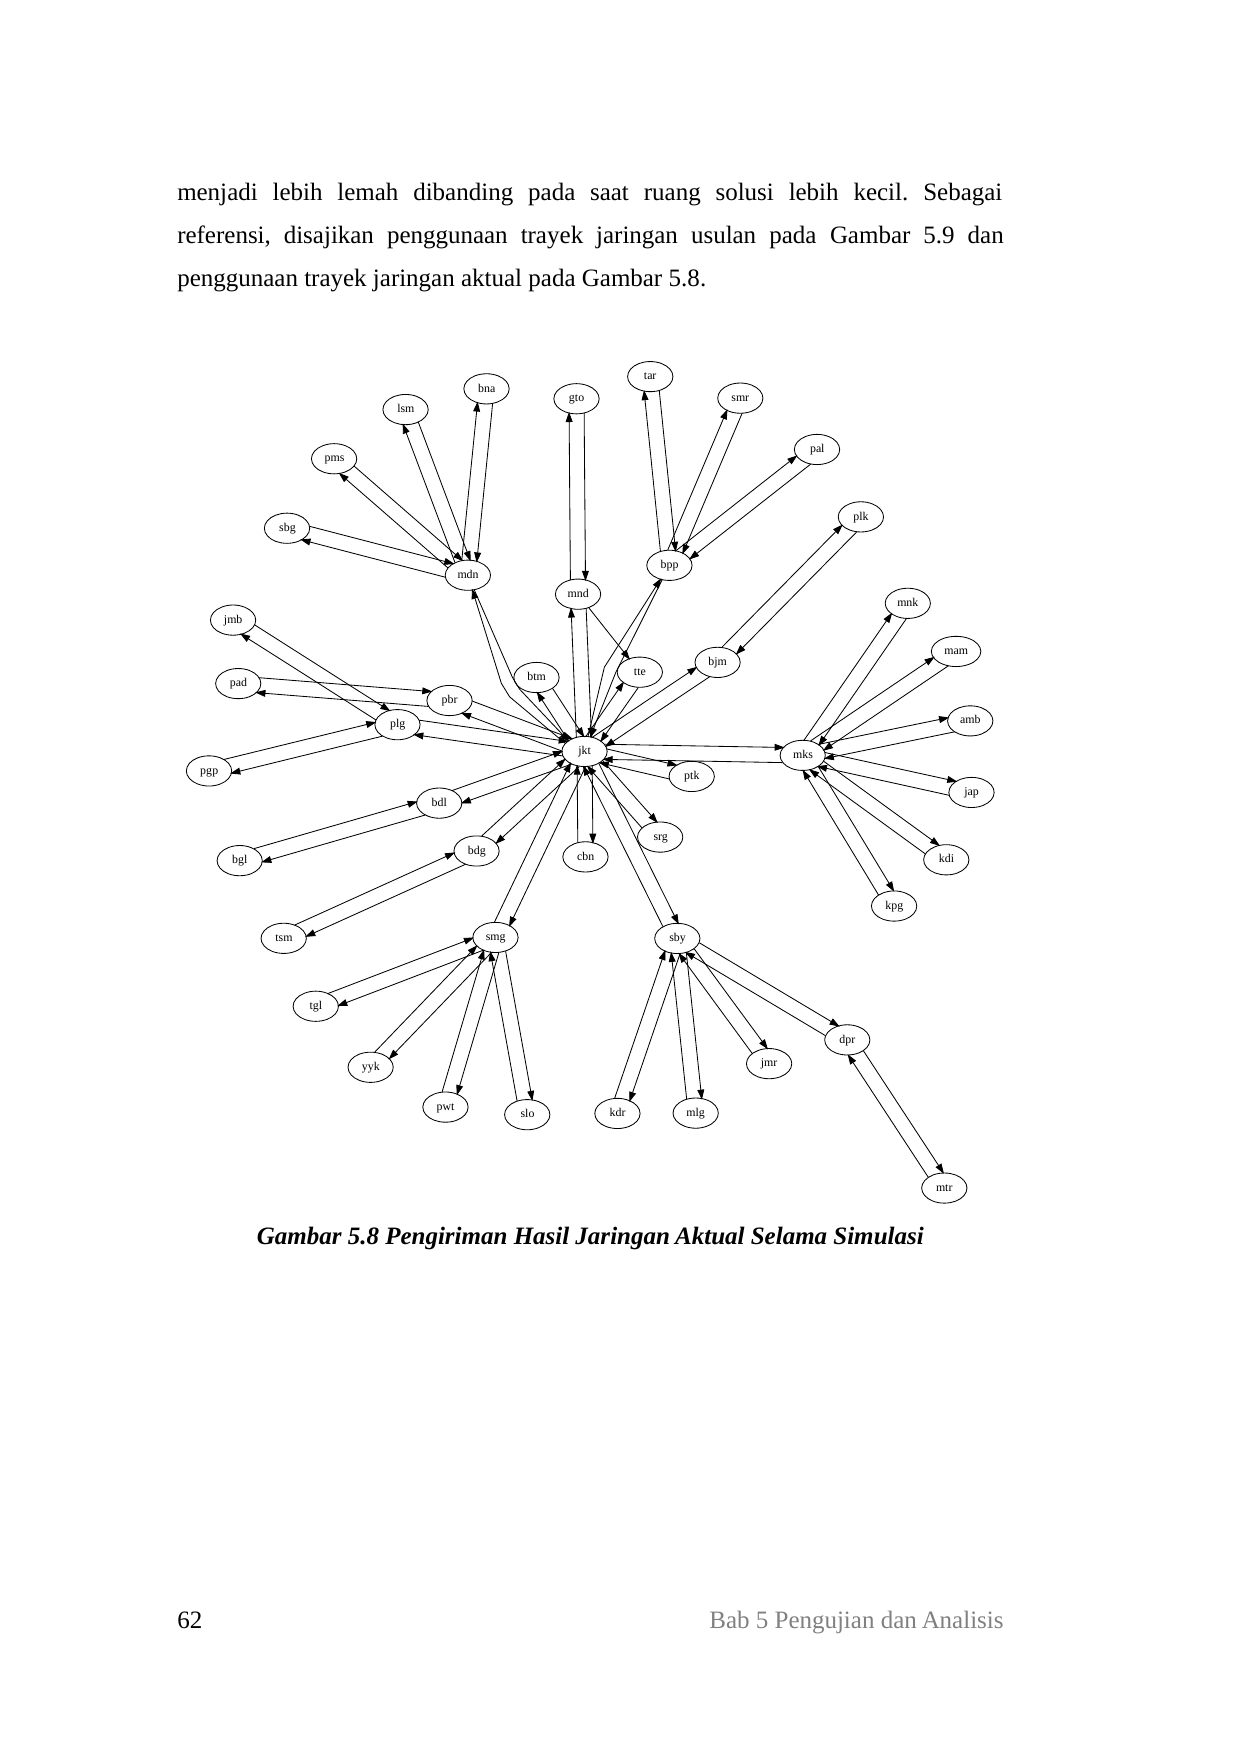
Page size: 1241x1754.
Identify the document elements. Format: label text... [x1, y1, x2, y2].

table_header [177, 321, 1003, 1311]
text menjadi lebih lemah dibanding pada saat ruang solusi lebih kecil. Sebagai referensi, disajikan penggunaan trayek jaringan usulan pada Gambar 5.9 dan penggunaan trayek jaringan aktual pada Gambar 5.8. [177, 177, 1003, 292]
